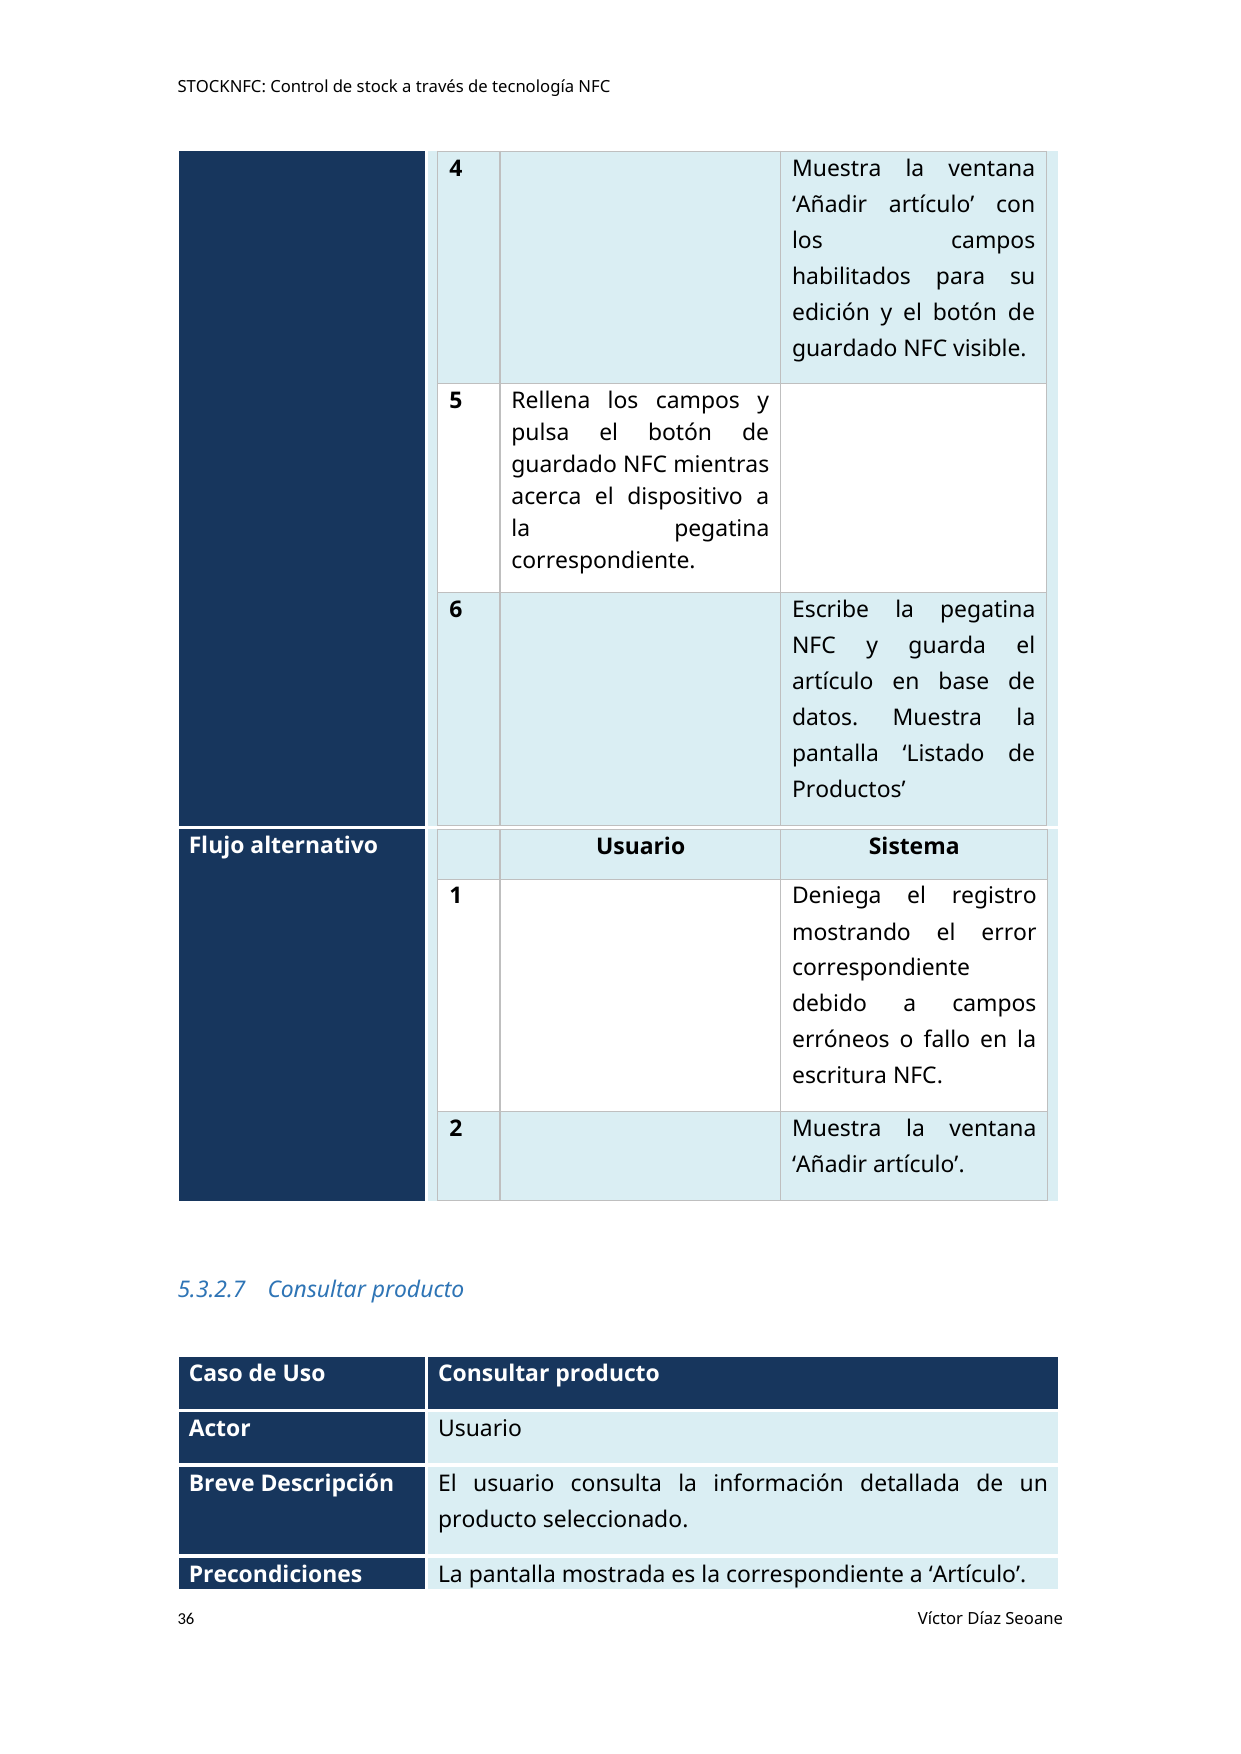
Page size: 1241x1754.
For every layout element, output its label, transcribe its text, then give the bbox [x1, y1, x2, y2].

table_cell [1047, 151, 1058, 826]
table_cell Muestra la ventana ‘Añadir artículo’ con los campos habilitados para su edición y el botón de guardado NFC visible. [781, 152, 1046, 383]
table_header Caso de Uso [179, 1357, 425, 1409]
table_cell Breve Descripción [179, 1467, 425, 1554]
table_cell Usuario [428, 1412, 1058, 1463]
table_cell Rellena los campos y pulsa el botón de guardado NFC mientras acerca el dispositivo a la pegatina correspondiente. [501, 384, 780, 592]
table_cell 2 [438, 1112, 499, 1200]
table_cell 6 [438, 593, 499, 825]
table_cell Escribe la pegatina NFC y guarda el artículo en base de datos. Muestra la pantalla ‘Listado de Productos’ [781, 593, 1046, 825]
table_header Sistema [781, 830, 1047, 878]
table_header Usuario [501, 830, 780, 878]
table_cell [501, 1112, 780, 1200]
table_cell [781, 384, 1046, 592]
table_cell Actor [179, 1412, 425, 1463]
table_cell Precondiciones [179, 1558, 425, 1589]
subtitle Consultar producto [177, 1273, 1063, 1304]
table_cell Deniega el registro mostrando el error correspondiente debido a campos erróneos o fallo en la escritura NFC. [781, 880, 1047, 1111]
table_cell [501, 593, 780, 825]
table_cell [428, 151, 437, 826]
table_cell 5 [438, 384, 499, 592]
table_cell [179, 151, 425, 826]
table_header [438, 830, 499, 878]
table_cell Muestra la ventana ‘Añadir artículo’. [781, 1112, 1047, 1200]
table_cell [501, 880, 780, 1111]
table_header Consultar producto [428, 1357, 1058, 1409]
table_cell [1048, 829, 1058, 1201]
table_cell La pantalla mostrada es la correspondiente a ‘Artículo’. [428, 1558, 1058, 1589]
table_cell Flujo alternativo [179, 829, 425, 1201]
table_cell [501, 152, 780, 383]
table_cell 4 [438, 152, 499, 383]
table_cell 1 [438, 880, 499, 1111]
table_cell [428, 829, 437, 1201]
table_cell El usuario consulta la información detallada de un producto seleccionado. [428, 1467, 1058, 1554]
